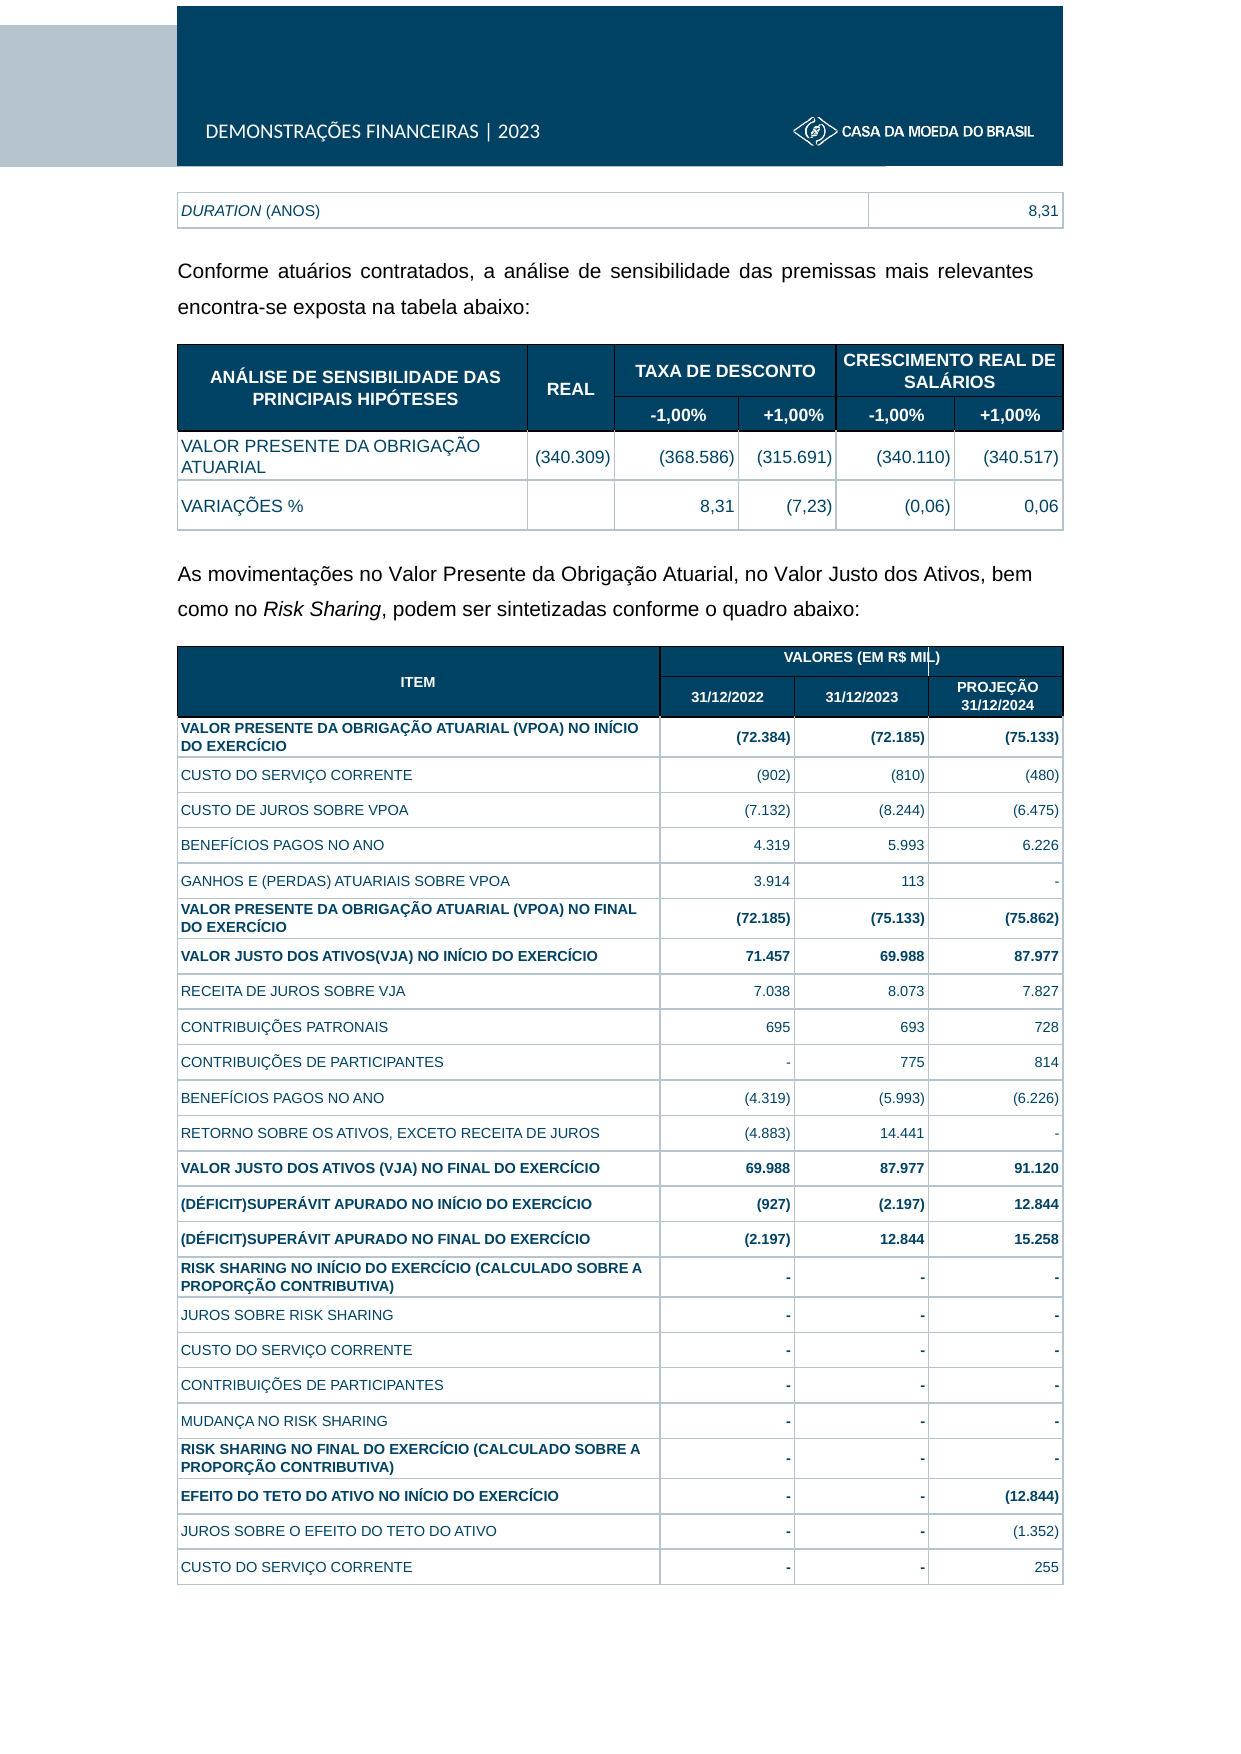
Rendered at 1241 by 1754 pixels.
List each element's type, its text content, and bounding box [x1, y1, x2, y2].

table_cell 5.993 [795, 828, 928, 862]
table_cell - [661, 1333, 794, 1367]
table_cell CONTRIBUIÇÕES PATRONAIS [178, 1010, 659, 1044]
table_cell GANHOS E (PERDAS) ATUARIAIS SOBRE VPOA [178, 864, 659, 898]
table_cell (75.133) [929, 718, 1062, 756]
table_header ITEM [178, 647, 659, 716]
table_cell RISK SHARING NO FINAL DO EXERCÍCIO (CALCULADO SOBRE A PROPORÇÃO CONTRIBUTIVA) [178, 1439, 659, 1477]
table_cell (1.352) [929, 1515, 1062, 1548]
table_cell -1,00% [615, 397, 738, 430]
table_cell - [929, 1298, 1062, 1331]
table_cell (5.993) [795, 1081, 928, 1114]
table_cell - [795, 1515, 928, 1548]
table_cell - [661, 1550, 794, 1584]
table_cell 69.988 [661, 1152, 794, 1185]
table_cell - [795, 1258, 928, 1296]
table_cell 71.457 [661, 939, 794, 973]
table_cell - [661, 1404, 794, 1438]
table_cell VALOR JUSTO DOS ATIVOS (VJA) NO FINAL DO EXERCÍCIO [178, 1152, 659, 1185]
table_cell VARIAÇÕES % [178, 481, 527, 529]
table_cell CUSTO DO SERVIÇO CORRENTE [178, 1333, 659, 1367]
table_cell 4.319 [661, 828, 794, 862]
table_cell - [661, 1258, 794, 1296]
table_cell (12.844) [929, 1479, 1062, 1513]
table_cell 6.226 [929, 828, 1062, 862]
table_cell (8.244) [795, 793, 928, 827]
table_cell RISK SHARING NO INÍCIO DO EXERCÍCIO (CALCULADO SOBRE A PROPORÇÃO CONTRIBUTIVA) [178, 1258, 659, 1296]
table_cell (72.384) [661, 718, 794, 756]
table_cell -1,00% [837, 397, 954, 430]
table_cell - [795, 1368, 928, 1402]
table_cell 91.120 [929, 1152, 1062, 1185]
table_header VALORES (EM R$ MI [661, 647, 928, 676]
table_cell (0,06) [837, 481, 954, 529]
table_cell 8.073 [795, 975, 928, 1008]
table_cell - [795, 1298, 928, 1331]
table_cell (340.517) [955, 432, 1062, 479]
table_cell +1,00% [955, 397, 1062, 430]
table_cell - [929, 1333, 1062, 1367]
table_cell CUSTO DO SERVIÇO CORRENTE [178, 1550, 659, 1584]
table_cell 728 [929, 1010, 1062, 1044]
table_cell 255 [929, 1550, 1062, 1584]
table_cell - [795, 1333, 928, 1367]
table_cell (DÉFICIT)SUPERÁVIT APURADO NO FINAL DO EXERCÍCIO [178, 1222, 659, 1256]
table_cell [528, 481, 614, 529]
table_cell - [795, 1550, 928, 1584]
table_cell JUROS SOBRE RISK SHARING [178, 1298, 659, 1331]
table_cell - [795, 1404, 928, 1438]
table_cell (340.309) [528, 432, 614, 479]
table_cell (4.883) [661, 1116, 794, 1150]
table_cell 69.988 [795, 939, 928, 973]
table_cell (7,23) [739, 481, 835, 529]
table_cell (927) [661, 1187, 794, 1221]
table_cell DURATION (ANOS) [178, 193, 868, 227]
table_header CRESCIMENTO REAL DE SALÁRIOS [837, 345, 1062, 396]
table_cell (72.185) [661, 899, 794, 937]
table_cell EFEITO DO TETO DO ATIVO NO INÍCIO DO EXERCÍCIO [178, 1479, 659, 1513]
table_cell - [661, 1479, 794, 1513]
table_cell 12.844 [929, 1187, 1062, 1221]
table_cell 8,31 [869, 193, 1062, 227]
table_cell 3.914 [661, 864, 794, 898]
table_cell 8,31 [615, 481, 738, 529]
table_header REAL [528, 345, 614, 430]
table_cell 814 [929, 1045, 1062, 1079]
table_cell - [929, 1116, 1062, 1150]
table_cell VALOR PRESENTE DA OBRIGAÇÃO ATUARIAL [178, 432, 527, 479]
table_cell BENEFÍCIOS PAGOS NO ANO [178, 1081, 659, 1114]
table_cell (7.132) [661, 793, 794, 827]
table_cell 15.258 [929, 1222, 1062, 1256]
table_cell 31/12/2022 [661, 677, 794, 716]
table_cell - [929, 1368, 1062, 1402]
table_cell 113 [795, 864, 928, 898]
table_cell 14.441 [795, 1116, 928, 1150]
table_header L) [929, 647, 1062, 676]
table_cell (315.691) [739, 432, 835, 479]
table_cell RECEITA DE JUROS SOBRE VJA [178, 975, 659, 1008]
table_cell (DÉFICIT)SUPERÁVIT APURADO NO INÍCIO DO EXERCÍCIO [178, 1187, 659, 1221]
table_cell VALOR JUSTO DOS ATIVOS(VJA) NO INÍCIO DO EXERCÍCIO [178, 939, 659, 973]
table_cell VALOR PRESENTE DA OBRIGAÇÃO ATUARIAL (VPOA) NO INÍCIO DO EXERCÍCIO [178, 718, 659, 756]
table_cell - [661, 1298, 794, 1331]
table_cell CUSTO DE JUROS SOBRE VPOA [178, 793, 659, 827]
table_cell (340.110) [837, 432, 954, 479]
table_cell 87.977 [929, 939, 1062, 973]
table_cell 12.844 [795, 1222, 928, 1256]
table_cell - [661, 1045, 794, 1079]
table_cell (368.586) [615, 432, 738, 479]
table_cell - [929, 1439, 1062, 1477]
table_cell - [795, 1439, 928, 1477]
table_cell VALOR PRESENTE DA OBRIGAÇÃO ATUARIAL (VPOA) NO FINAL DO EXERCÍCIO [178, 899, 659, 937]
table_cell BENEFÍCIOS PAGOS NO ANO [178, 828, 659, 862]
table_cell - [661, 1439, 794, 1477]
table_cell CUSTO DO SERVIÇO CORRENTE [178, 758, 659, 791]
table_cell (75.133) [795, 899, 928, 937]
table_cell 0,06 [955, 481, 1062, 529]
table_cell 7.827 [929, 975, 1062, 1008]
table_header TAXA DE DESCONTO [615, 345, 835, 396]
table_cell - [929, 1258, 1062, 1296]
table_cell 775 [795, 1045, 928, 1079]
table_cell CONTRIBUIÇÕES DE PARTICIPANTES [178, 1368, 659, 1402]
table_cell - [661, 1368, 794, 1402]
table_cell (75.862) [929, 899, 1062, 937]
table_cell CONTRIBUIÇÕES DE PARTICIPANTES [178, 1045, 659, 1079]
table_cell 695 [661, 1010, 794, 1044]
table_cell +1,00% [739, 397, 835, 430]
table_cell - [661, 1515, 794, 1548]
table_cell - [929, 864, 1062, 898]
table_cell (4.319) [661, 1081, 794, 1114]
table_cell (72.185) [795, 718, 928, 756]
table_cell (902) [661, 758, 794, 791]
table_header ANÁLISE DE SENSIBILIDADE DAS PRINCIPAIS HIPÓTESES [178, 345, 527, 430]
table_cell (480) [929, 758, 1062, 791]
table_cell RETORNO SOBRE OS ATIVOS, EXCETO RECEITA DE JUROS [178, 1116, 659, 1150]
table_cell 693 [795, 1010, 928, 1044]
table_cell JUROS SOBRE O EFEITO DO TETO DO ATIVO [178, 1515, 659, 1548]
table_cell PROJEÇÃO 31/12/2024 [929, 677, 1062, 716]
table_cell - [929, 1404, 1062, 1438]
text As movimentações no Valor Presente da Obrigação Atuarial, no Valor Justo dos Ativos, bem como no Risk Sharing, podem ser sintetizadas conforme o quadro abaixo: [177, 561, 1034, 621]
table_cell (6.226) [929, 1081, 1062, 1114]
table_cell 7.038 [661, 975, 794, 1008]
table_cell (2.197) [661, 1222, 794, 1256]
text Conforme atuários contratados, a análise de sensibilidade das premissas mais relevantes encontra-se exposta na tabela abaixo: [177, 259, 1034, 319]
table_cell (2.197) [795, 1187, 928, 1221]
table_cell MUDANÇA NO RISK SHARING [178, 1404, 659, 1438]
table_cell 31/12/2023 [795, 677, 928, 716]
table_cell (810) [795, 758, 928, 791]
table_cell - [795, 1479, 928, 1513]
table_cell (6.475) [929, 793, 1062, 827]
table_cell 87.977 [795, 1152, 928, 1185]
